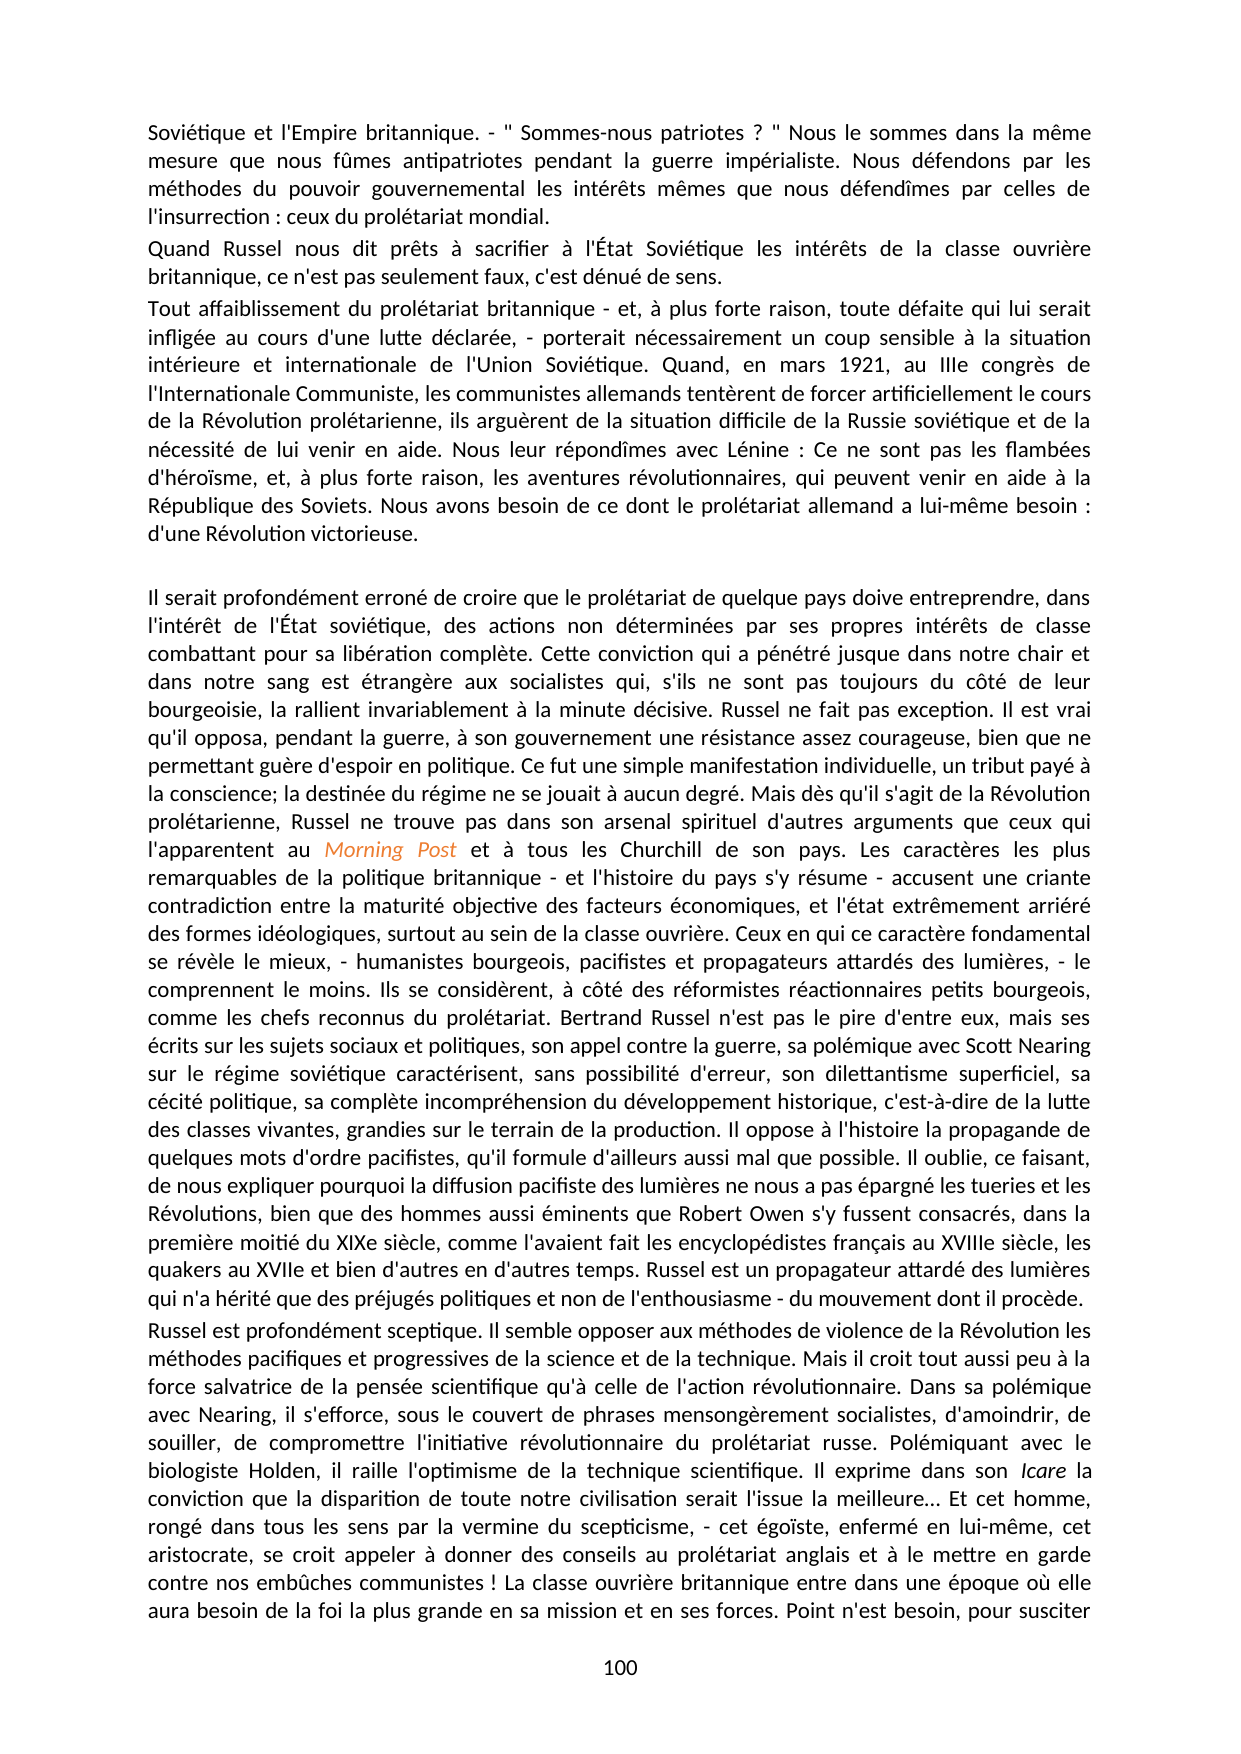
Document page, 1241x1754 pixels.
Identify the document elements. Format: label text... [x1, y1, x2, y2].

text Tout affaiblissement du prolétariat britannique - et, à plus forte raison, toute défaite qui lui serait infligée au cours d'une lutte déclarée, - porterait nécessairement un coup sensible à la situation intérieure et internationale de l'Union Soviétique. Quand, en mars 1921, au IIIe congrès de l'Internationale Communiste, les communistes allemands tentèrent de forcer artificiellement le cours de la Révolution prolétarienne, ils arguèrent de la situation difficile de la Russie soviétique et de la nécessité de lui venir en aide. Nous leur répondîmes avec Lénine : Ce ne sont pas les flambées d'héroïsme, et, à plus forte raison, les aventures révolutionnaires, qui peuvent venir en aide à la République des Soviets. Nous avons besoin de ce dont le prolétariat allemand a lui-même besoin : d'une Révolution victorieuse. [148, 294, 1093, 547]
text Russel est profondément sceptique. Il semble opposer aux méthodes de violence de la Révolution les méthodes pacifiques et progressives de la science et de la technique. Mais il croit tout aussi peu à la force salvatrice de la pensée scientifique qu'à celle de l'action révolutionnaire. Dans sa polémique avec Nearing, il s'efforce, sous le couvert de phrases mensongèrement socialistes, d'amoindrir, de souiller, de compromettre l'initiative révolutionnaire du prolétariat russe. Polémiquant avec le biologiste Holden, il raille l'optimisme de la technique scientifique. Il exprime dans son Icare la conviction que la disparition de toute notre civilisation serait l'issue la meilleure… Et cet homme, rongé dans tous les sens par la vermine du scepticisme, - cet égoïste, enfermé en lui-même, cet aristocrate, se croit appeler à donner des conseils au prolétariat anglais et à le mettre en garde contre nos embûches communistes ! La classe ouvrière britannique entre dans une époque où elle aura besoin de la foi la plus grande en sa mission et en ses forces. Point n'est besoin, pour susciter [148, 1316, 1093, 1624]
text Soviétique et l'Empire britannique. - " Sommes-nous patriotes ? " Nous le sommes dans la même mesure que nous fûmes antipatriotes pendant la guerre impérialiste. Nous défendons par les méthodes du pouvoir gouvernemental les intérêts mêmes que nous défendîmes par celles de l'insurrection : ceux du prolétariat mondial. [148, 118, 1093, 230]
text Quand Russel nous dit prêts à sacrifier à l'État Soviétique les intérêts de la classe ouvrière britannique, ce n'est pas seulement faux, c'est dénué de sens. [148, 234, 1093, 290]
text Il serait profondément erroné de croire que le prolétariat de quelque pays doive entreprendre, dans l'intérêt de l'État soviétique, des actions non déterminées par ses propres intérêts de classe combattant pour sa libération complète. Cette conviction qui a pénétré jusque dans notre chair et dans notre sang est étrangère aux socialistes qui, s'ils ne sont pas toujours du côté de leur bourgeoisie, la rallient invariablement à la minute décisive. Russel ne fait pas exception. Il est vrai qu'il opposa, pendant la guerre, à son gouvernement une résistance assez courageuse, bien que ne permettant guère d'espoir en politique. Ce fut une simple manifestation individuelle, un tribut payé à la conscience; la destinée du régime ne se jouait à aucun degré. Mais dès qu'il s'agit de la Révolution prolétarienne, Russel ne trouve pas dans son arsenal spirituel d'autres arguments que ceux qui l'apparentent au Morning Post et à tous les Churchill de son pays. Les caractères les plus remarquables de la politique britannique - et l'histoire du pays s'y résume - accusent une criante contradiction entre la maturité objective des facteurs économiques, et l'état extrêmement arriéré des formes idéologiques, surtout au sein de la classe ouvrière. Ceux en qui ce caractère fondamental se révèle le mieux, - humanistes bourgeois, pacifistes et propagateurs attardés des lumières, - le comprennent le moins. Ils se considèrent, à côté des réformistes réactionnaires petits bourgeois, comme les chefs reconnus du prolétariat. Bertrand Russel n'est pas le pire d'entre eux, mais ses écrits sur les sujets sociaux et politiques, son appel contre la guerre, sa polémique avec Scott Nearing sur le régime soviétique caractérisent, sans possibilité d'erreur, son dilettantisme superficiel, sa cécité politique, sa complète incompréhension du développement historique, c'est-à-dire de la lutte des classes vivantes, grandies sur le terrain de la production. Il oppose à l'histoire la propagande de quelques mots d'ordre pacifistes, qu'il formule d'ailleurs aussi mal que possible. Il oublie, ce faisant, de nous expliquer pourquoi la diffusion pacifiste des lumières ne nous a pas épargné les tueries et les Révolutions, bien que des hommes aussi éminents que Robert Owen s'y fussent consacrés, dans la première moitié du XIXe siècle, comme l'avaient fait les encyclopédistes français au XVIIIe siècle, les quakers au XVIIe et bien d'autres en d'autres temps. Russel est un propagateur attardé des lumières qui n'a hérité que des préjugés politiques et non de l'enthousiasme - du mouvement dont il procède. [148, 583, 1093, 1312]
